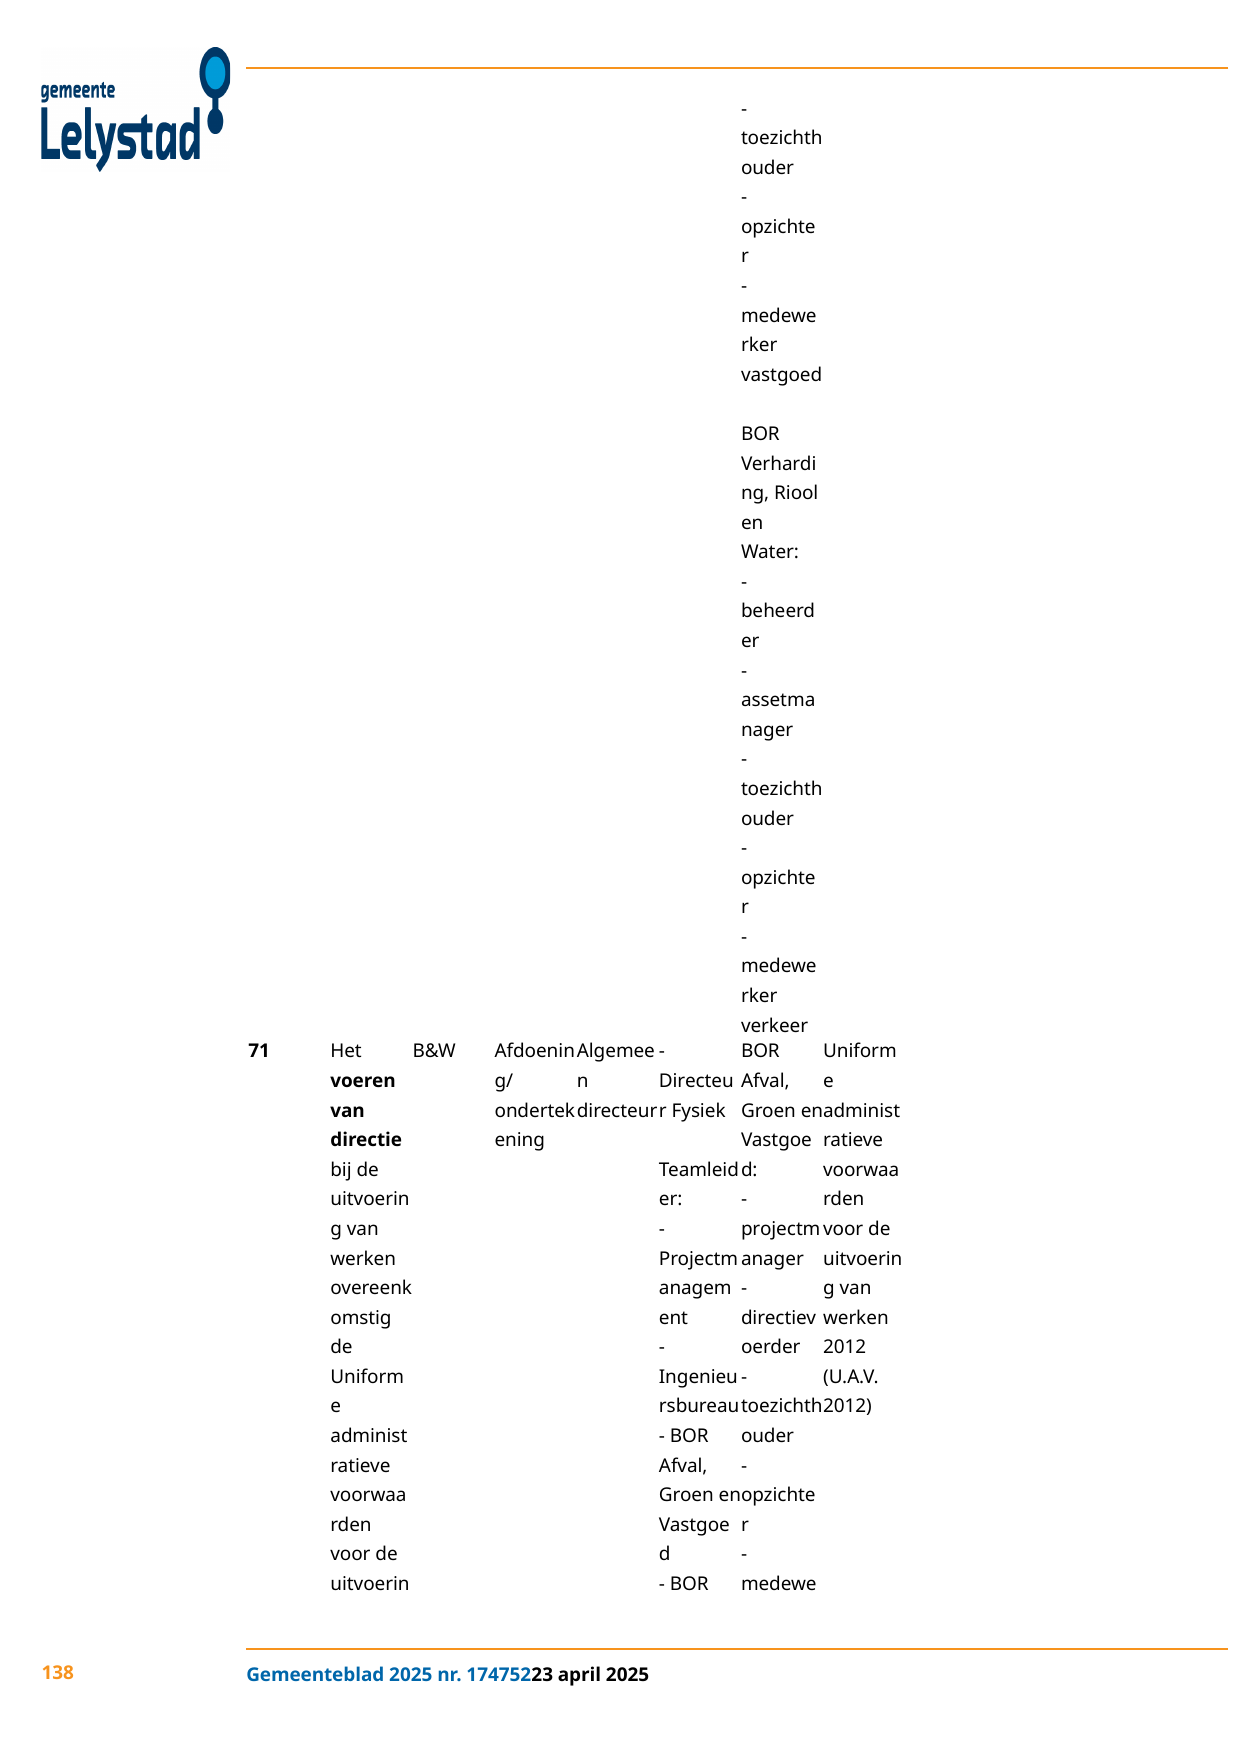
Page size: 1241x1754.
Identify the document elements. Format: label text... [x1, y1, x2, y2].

table_cell Het voeren van directie bij de uitvoering van werken overeenkomstig de Uniforme administratieve voorwaarden voor de uitvoerin [330, 1038, 412, 1596]
table_cell [659, 95, 741, 1038]
table_cell Uniforme administratieve voorwaarden voor de uitvoering van werken 2012 (U.A.V. 2012) [823, 1038, 905, 1596]
table_cell [412, 95, 494, 1038]
table_cell 71 [248, 1038, 330, 1596]
table_cell [577, 95, 659, 1038]
table_cell [248, 95, 330, 1038]
table_cell [987, 1038, 1069, 1596]
table_cell [1069, 1038, 1152, 1596]
table_cell [1069, 95, 1152, 1038]
table_cell B&W [412, 1038, 494, 1596]
table_cell BOR Afval, Groen en Vastgoed: - projectmanager - directievoerder - toezichthouder - opzichter - medewe [741, 1038, 823, 1596]
table_cell [987, 95, 1069, 1038]
table_cell [905, 1038, 987, 1596]
table_cell - toezichthouder - opzichter - medewerker vastgoed BOR Verharding, Riool en Water: - beheerder - assetmanager - toezichthouder - opzichter - medewerker verkeer [741, 95, 823, 1038]
picture [41, 47, 231, 172]
table_cell [905, 95, 987, 1038]
table_cell [823, 95, 905, 1038]
table_cell [494, 95, 577, 1038]
table_cell Afdoening/ondertekening [494, 1038, 577, 1596]
table_cell Algemeen directeur [577, 1038, 659, 1596]
table_cell [330, 95, 412, 1038]
table_cell - Directeur Fysiek Teamleider: - Projectmanagement - Ingenieursbureau - BOR Afval, Groen en Vastgoed - BOR [659, 1038, 741, 1596]
